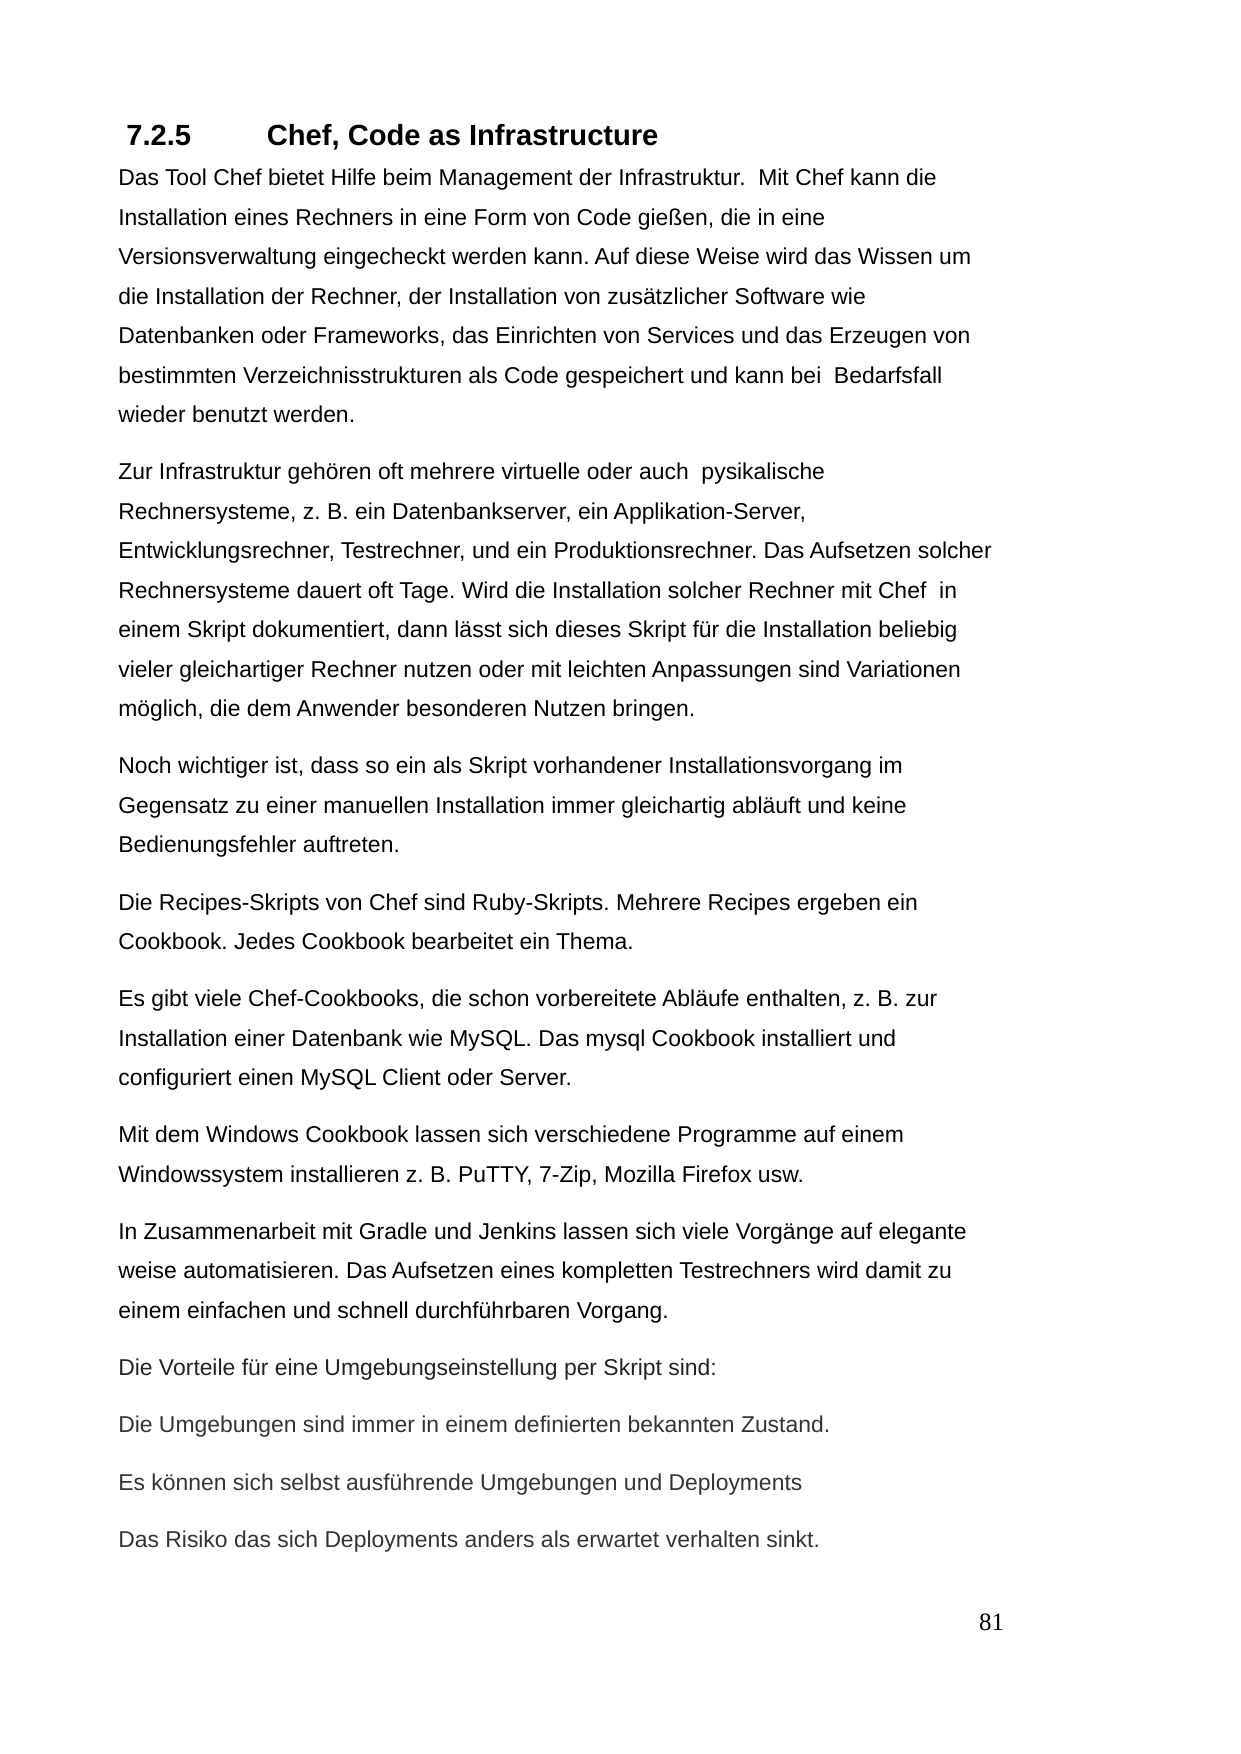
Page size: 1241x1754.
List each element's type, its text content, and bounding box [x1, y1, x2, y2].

subtitle Chef, Code as Infrastructure [118, 118, 1004, 152]
text Noch wichtiger ist, dass so ein als Skript vorhandener Installationsvorgang im Gegensatz zu einer manuellen Installation immer gleichartig abläuft und keine Bedienungsfehler auftreten. [118, 752, 1004, 858]
text Zur Infrastruktur gehören oft mehrere virtuelle oder auch pysikalische Rechnersysteme, z. B. ein Datenbankserver, ein Applikation-Server, Entwicklungsrechner, Testrechner, und ein Produktionsrechner. Das Aufsetzen solcher Rechnersysteme dauert oft Tage. Wird die Installation solcher Rechner mit Chef in einem Skript dokumentiert, dann lässt sich dieses Skript für die Installation beliebig vieler gleichartiger Rechner nutzen oder mit leichten Anpassungen sind Variationen möglich, die dem Anwender besonderen Nutzen bringen. [118, 458, 1004, 721]
text Es gibt viele Chef-Cookbooks, die schon vorbereitete Abläufe enthalten, z. B. zur Installation einer Datenbank wie MySQL. Das mysql Cookbook installiert und configuriert einen MySQL Client oder Server. [118, 985, 1004, 1090]
list Es können sich selbst ausführende Umgebungen und Deployments [118, 1468, 1004, 1495]
list Das Risiko das sich Deployments anders als erwartet verhalten sinkt. [118, 1526, 1004, 1552]
list Die Umgebungen sind immer in einem definierten bekannten Zustand. [118, 1411, 1004, 1438]
text Die Recipes-Skripts von Chef sind Ruby-Skripts. Mehrere Recipes ergeben ein Cookbook. Jedes Cookbook bearbeitet ein Thema. [118, 888, 1004, 954]
text In Zusammenarbeit mit Gradle und Jenkins lassen sich viele Vorgänge auf elegante weise automatisieren. Das Aufsetzen eines kompletten Testrechners wird damit zu einem einfachen und schnell durchführbaren Vorgang. [118, 1218, 1004, 1323]
text Das Tool Chef bietet Hilfe beim Management der Infrastruktur. Mit Chef kann die Installation eines Rechners in eine Form von Code gießen, die in eine Versionsverwaltung eingecheckt werden kann. Auf diese Weise wird das Wissen um die Installation der Rechner, der Installation von zusätzlicher Software wie Datenbanken oder Frameworks, das Einrichten von Services und das Erzeugen von bestimmten Verzeichnisstrukturen als Code gespeichert und kann bei Bedarfsfall wieder benutzt werden. [118, 164, 1004, 427]
text Mit dem Windows Cookbook lassen sich verschiedene Programme auf einem Windowssystem installieren z. B. PuTTY, 7-Zip, Mozilla Firefox usw. [118, 1121, 1004, 1187]
text Die Vorteile für eine Umgebungseinstellung per Skript sind: [118, 1354, 1004, 1380]
